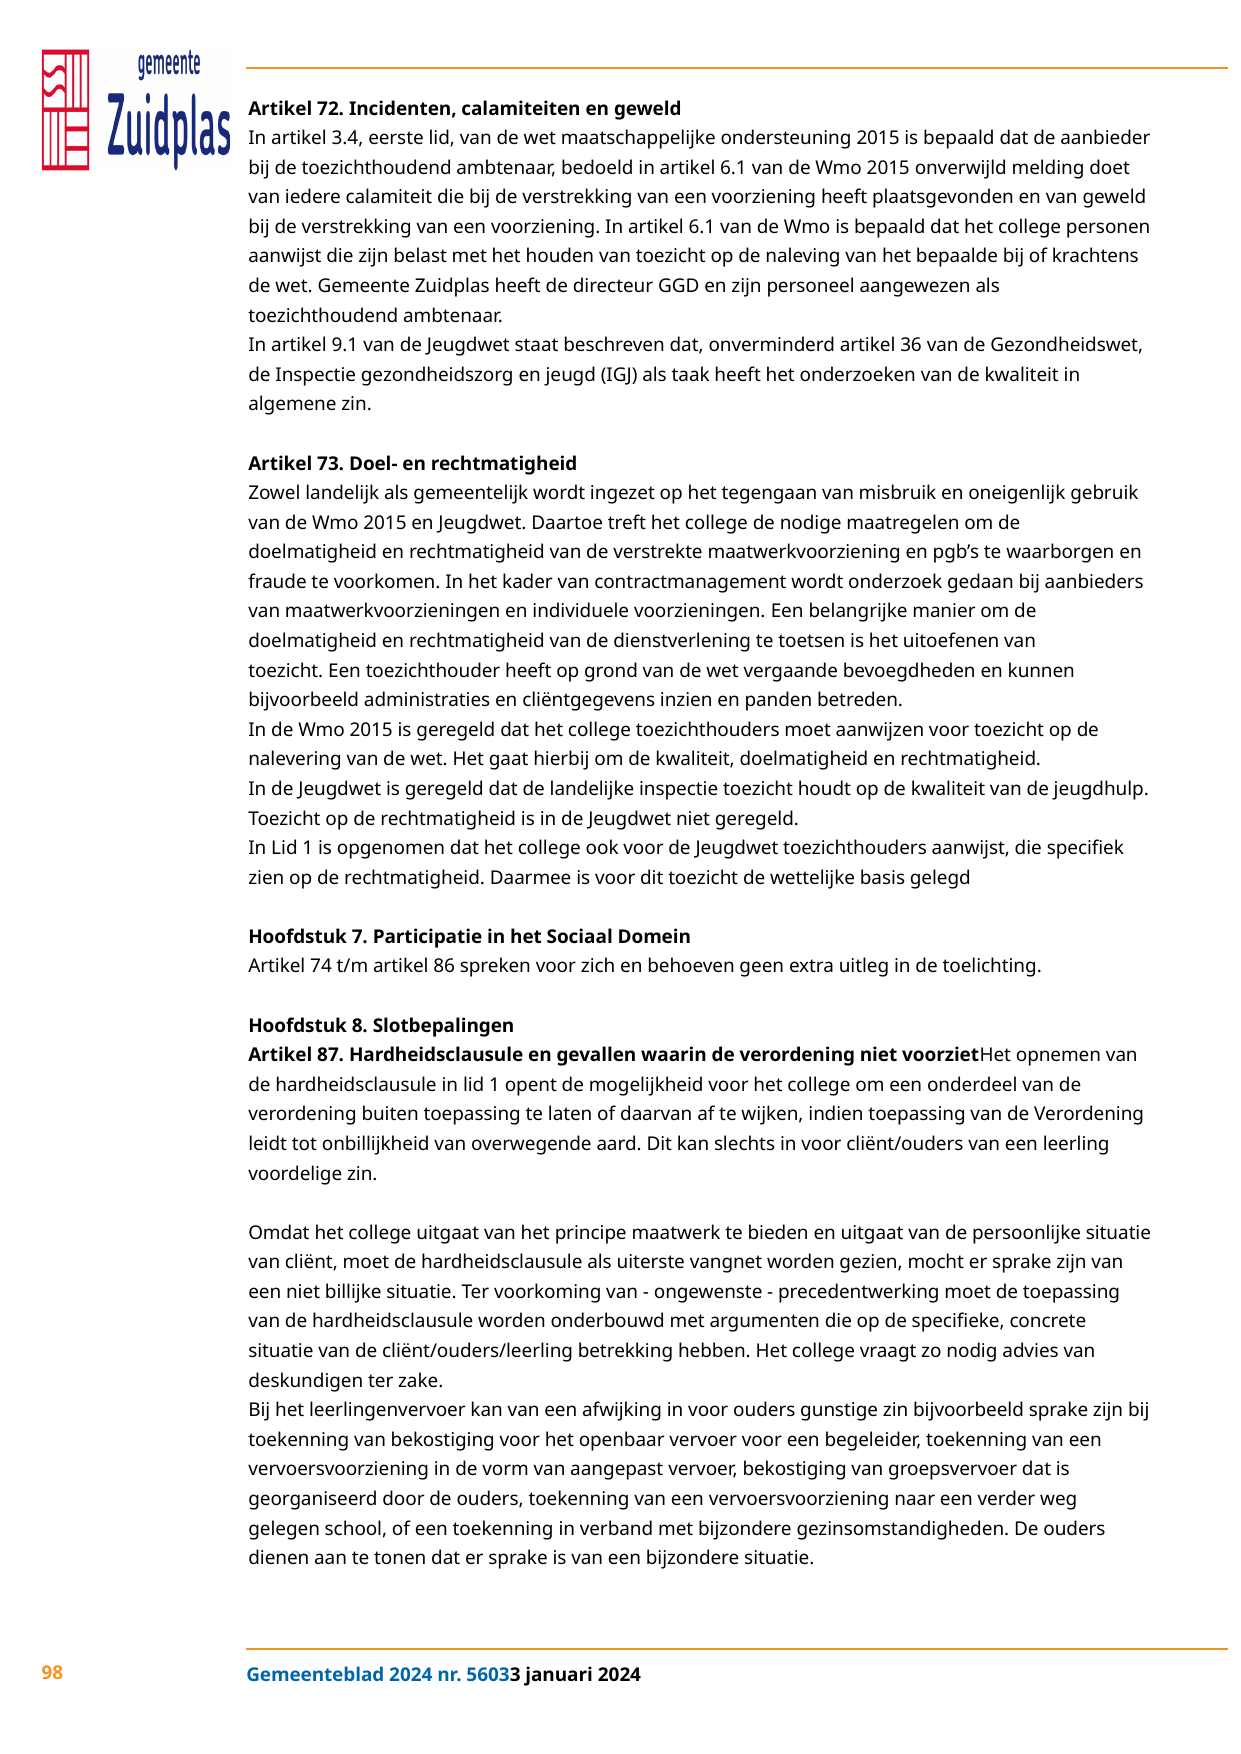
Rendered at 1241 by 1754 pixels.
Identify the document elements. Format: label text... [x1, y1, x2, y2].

text Artikel 72. Incidenten, calamiteiten en geweld [248, 95, 1152, 121]
text In artikel 3.4, eerste lid, van de wet maatschappelijke ondersteuning 2015 is bepaald dat de aanbieder bij de toezichthoudend ambtenaar, bedoeld in artikel 6.1 van de Wmo 2015 onverwijld melding doet van iedere calamiteit die bij de verstrekking van een voorziening heeft plaatsgevonden en van geweld bij de verstrekking van een voorziening. In artikel 6.1 van de Wmo is bepaald dat het college personen aanwijst die zijn belast met het houden van toezicht op de naleving van het bepaalde bij of krachtens de wet. Gemeente Zuidplas heeft de directeur GGD en zijn personeel aangewezen als toezichthoudend ambtenaar. [248, 124, 1152, 328]
text In Lid 1 is opgenomen dat het college ook voor de Jeugdwet toezichthouders aanwijst, die specifiek zien op de rechtmatigheid. Daarmee is voor dit toezicht de wettelijke basis gelegd [248, 834, 1152, 890]
text Bij het leerlingenvervoer kan van een afwijking in voor ouders gunstige zin bijvoorbeeld sprake zijn bij toekenning van bekostiging voor het openbaar vervoer voor een begeleider, toekenning van een vervoersvoorziening in de vorm van aangepast vervoer, bekostiging van groepsvervoer dat is georganiseerd door de ouders, toekenning van een vervoersvoorziening naar een verder weg gelegen school, of een toekenning in verband met bijzondere gezinsomstandigheden. De ouders dienen aan te tonen dat er sprake is van een bijzondere situatie. [248, 1396, 1152, 1570]
text Hoofdstuk 8. Slotbepalingen [248, 1012, 1152, 1038]
text Hoofdstuk 7. Participatie in het Sociaal Domein [248, 923, 1152, 949]
text Omdat het college uitgaat van het principe maatwerk te bieden en uitgaat van de persoonlijke situatie van cliënt, moet de hardheidsclausule als uiterste vangnet worden gezien, mocht er sprake zijn van een niet billijke situatie. Ter voorkoming van - ongewenste - precedentwerking moet de toepassing van de hardheidsclausule worden onderbouwd met argumenten die op de specifieke, concrete situatie van de cliënt/ouders/leerling betrekking hebben. Het college vraagt zo nodig advies van deskundigen ter zake. [248, 1219, 1152, 1393]
text In artikel 9.1 van de Jeugdwet staat beschreven dat, onverminderd artikel 36 van de Gezondheidswet, de Inspectie gezondheidszorg en jeugd (IGJ) als taak heeft het onderzoeken van de kwaliteit in algemene zin. [248, 331, 1152, 416]
text In de Jeugdwet is geregeld dat de landelijke inspectie toezicht houdt op de kwaliteit van de jeugdhulp. Toezicht op de rechtmatigheid is in de Jeugdwet niet geregeld. [248, 775, 1152, 831]
text Zowel landelijk als gemeentelijk wordt ingezet op het tegengaan van misbruik en oneigenlijk gebruik van de Wmo 2015 en Jeugdwet. Daartoe treft het college de nodige maatregelen om de doelmatigheid en rechtmatigheid van de verstrekte maatwerkvoorziening en pgb’s te waarborgen en fraude te voorkomen. In het kader van contractmanagement wordt onderzoek gedaan bij aanbieders van maatwerkvoorzieningen en individuele voorzieningen. Een belangrijke manier om de doelmatigheid en rechtmatigheid van de dienstverlening te toetsen is het uitoefenen van toezicht. Een toezichthouder heeft op grond van de wet vergaande bevoegdheden en kunnen bijvoorbeeld administraties en cliëntgegevens inzien en panden betreden. [248, 479, 1152, 712]
text In de Wmo 2015 is geregeld dat het college toezichthouders moet aanwijzen voor toezicht op de nalevering van de wet. Het gaat hierbij om de kwaliteit, doelmatigheid en rechtmatigheid. [248, 716, 1152, 771]
text Artikel 73. Doel- en rechtmatigheid [248, 450, 1152, 476]
text Artikel 87. Hardheidsclausule en gevallen waarin de verordening niet voorzietHet opnemen van de hardheidsclausule in lid 1 opent de mogelijkheid voor het college om een onderdeel van de verordening buiten toepassing te laten of daarvan af te wijken, indien toepassing van de Verordening leidt tot onbillijkheid van overwegende aard. Dit kan slechts in voor cliënt/ouders van een leerling voordelige zin. [248, 1041, 1152, 1186]
text Artikel 74 t/m artikel 86 spreken voor zich en behoeven geen extra uitleg in de toelichting. [248, 953, 1152, 978]
picture [41, 47, 231, 172]
